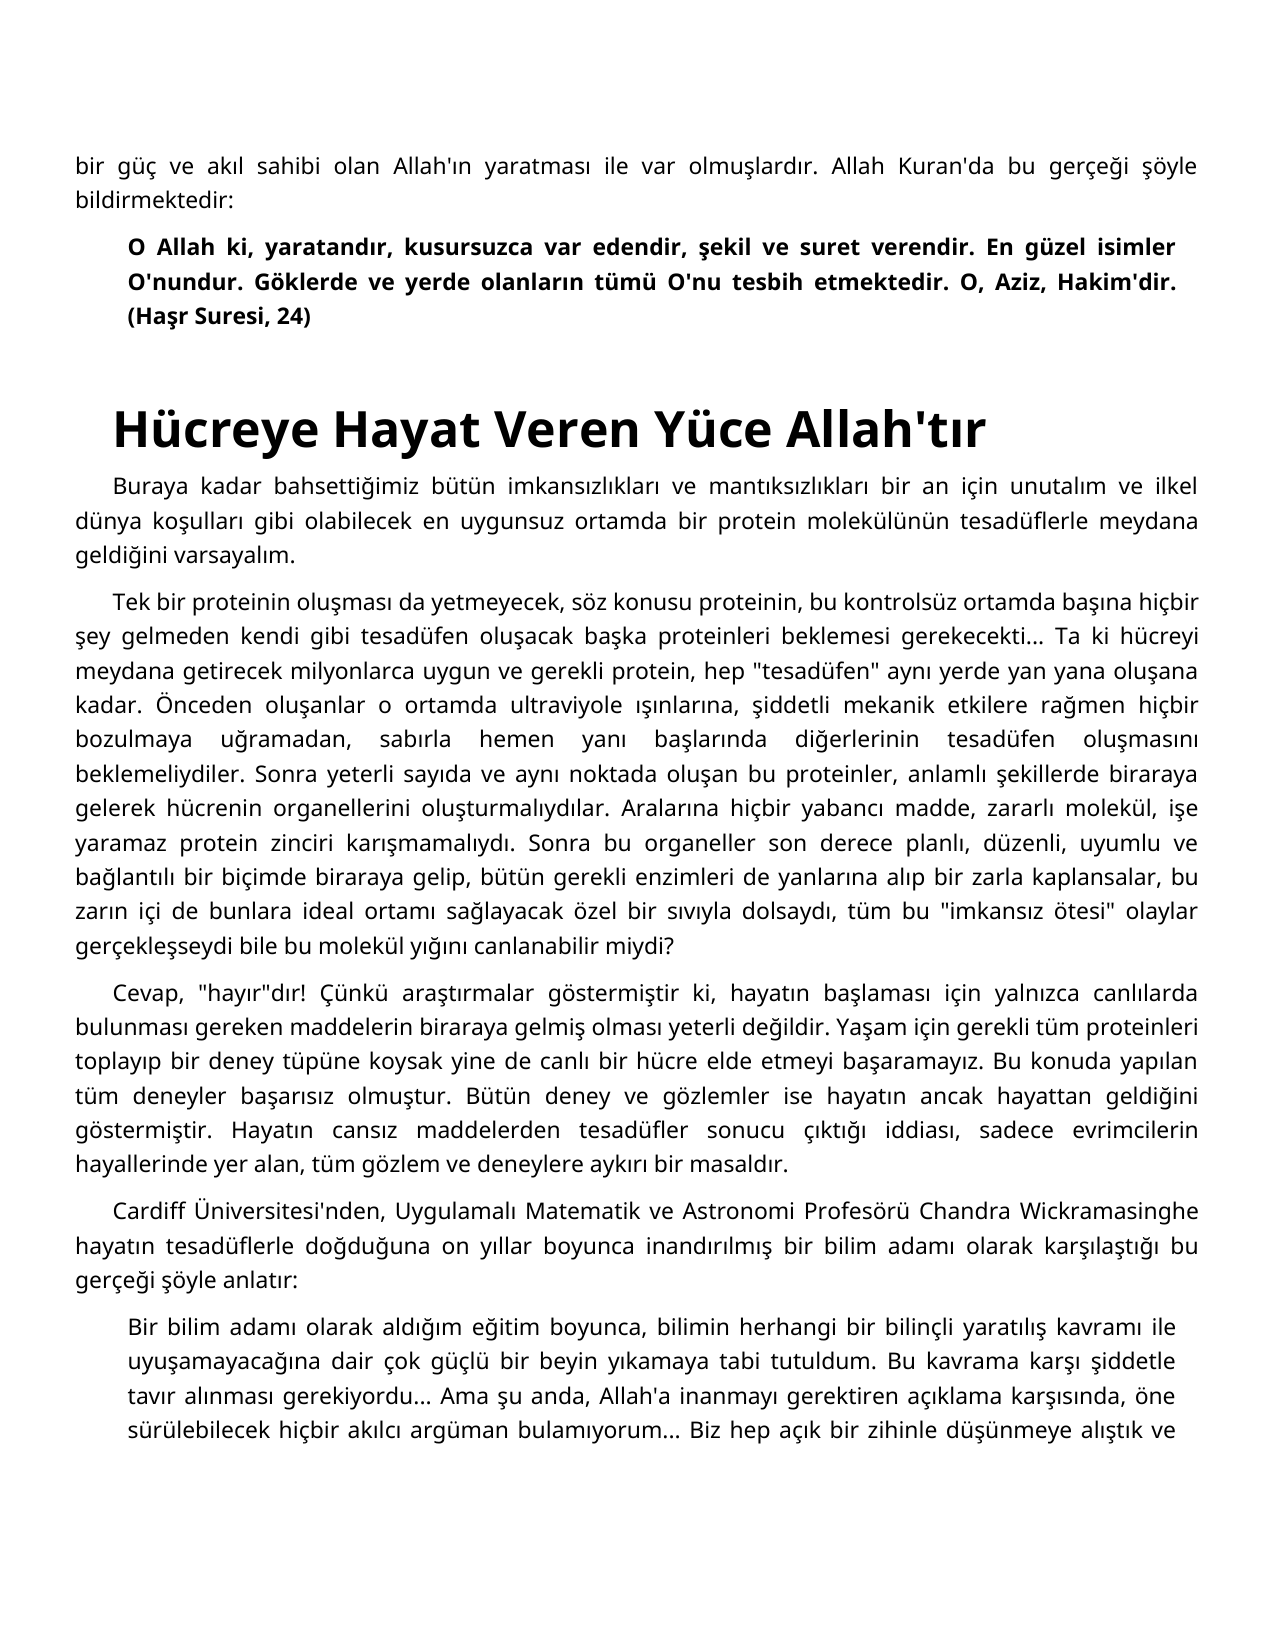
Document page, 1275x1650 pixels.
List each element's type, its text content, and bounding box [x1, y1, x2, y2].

text Buraya kadar bahsettiğimiz bütün imkansızlıkları ve mantıksızlıkları bir an için unutalım ve ilkel dünya koşulları gibi olabilecek en uygunsuz ortamda bir protein molekülünün tesadüflerle meydana geldiğini varsayalım. [75, 470, 1200, 570]
text Cevap, "hayır"dır! Çünkü araştırmalar göstermiştir ki, hayatın başlaması için yalnızca canlılarda bulunması gereken maddelerin biraraya gelmiş olması yeterli değildir. Yaşam için gerekli tüm proteinleri toplayıp bir deney tüpüne koysak yine de canlı bir hücre elde etmeyi başaramayız. Bu konuda yapılan tüm deneyler başarısız olmuştur. Bütün deney ve gözlemler ise hayatın ancak hayattan geldiğini göstermiştir. Hayatın cansız maddelerden tesadüfler sonucu çıktığı iddiası, sadece evrimcilerin hayallerinde yer alan, tüm gözlem ve deneylere aykırı bir masaldır. [75, 976, 1200, 1179]
text Tek bir proteinin oluşması da yetmeyecek, söz konusu proteinin, bu kontrolsüz ortamda başına hiçbir şey gelmeden kendi gibi tesadüfen oluşacak başka proteinleri beklemesi gerekecekti... Ta ki hücreyi meydana getirecek milyonlarca uygun ve gerekli protein, hep "tesadüfen" aynı yerde yan yana oluşana kadar. Önceden oluşanlar o ortamda ultraviyole ışınlarına, şiddetli mekanik etkilere rağmen hiçbir bozulmaya uğramadan, sabırla hemen yanı başlarında diğerlerinin tesadüfen oluşmasını beklemeliydiler. Sonra yeterli sayıda ve aynı noktada oluşan bu proteinler, anlamlı şekillerde biraraya gelerek hücrenin organellerini oluşturmalıydılar. Aralarına hiçbir yabancı madde, zararlı molekül, işe yaramaz protein zinciri karışmamalıydı. Sonra bu organeller son derece planlı, düzenli, uyumlu ve bağlantılı bir biçimde biraraya gelip, bütün gerekli enzimleri de yanlarına alıp bir zarla kaplansalar, bu zarın içi de bunlara ideal ortamı sağlayacak özel bir sıvıyla dolsaydı, tüm bu "imkansız ötesi" olaylar gerçekleşseydi bile bu molekül yığını canlanabilir miydi? [75, 586, 1200, 961]
text bir güç ve akıl sahibi olan Allah'ın yaratması ile var olmuşlardır. Allah Kuran'da bu gerçeği şöyle bildirmektedir: [75, 150, 1200, 216]
subtitle Hücreye Hayat Veren Yüce Allah'tır [112, 394, 1200, 462]
text Bir bilim adamı olarak aldığım eğitim boyunca, bilimin herhangi bir bilinçli yaratılış kavramı ile uyuşamayacağına dair çok güçlü bir beyin yıkamaya tabi tutuldum. Bu kavrama karşı şiddetle tavır alınması gerekiyordu... Ama şu anda, Allah'a inanmayı gerektiren açıklama karşısında, öne sürülebilecek hiçbir akılcı argüman bulamıyorum... Biz hep açık bir zihinle düşünmeye alıştık ve [127, 1311, 1177, 1445]
text Cardiff Üniversitesi'nden, Uygulamalı Matematik ve Astronomi Profesörü Chandra Wickramasinghe hayatın tesadüflerle doğduğuna on yıllar boyunca inandırılmış bir bilim adamı olarak karşılaştığı bu gerçeği şöyle anlatır: [75, 1195, 1200, 1295]
text O Allah ki, yaratandır, kusursuzca var edendir, şekil ve suret verendir. En güzel isimler O'nundur. Göklerde ve yerde olanların tümü O'nu tesbih etmektedir. O, Aziz, Hakim'dir. (Haşr Suresi, 24) [127, 231, 1177, 331]
